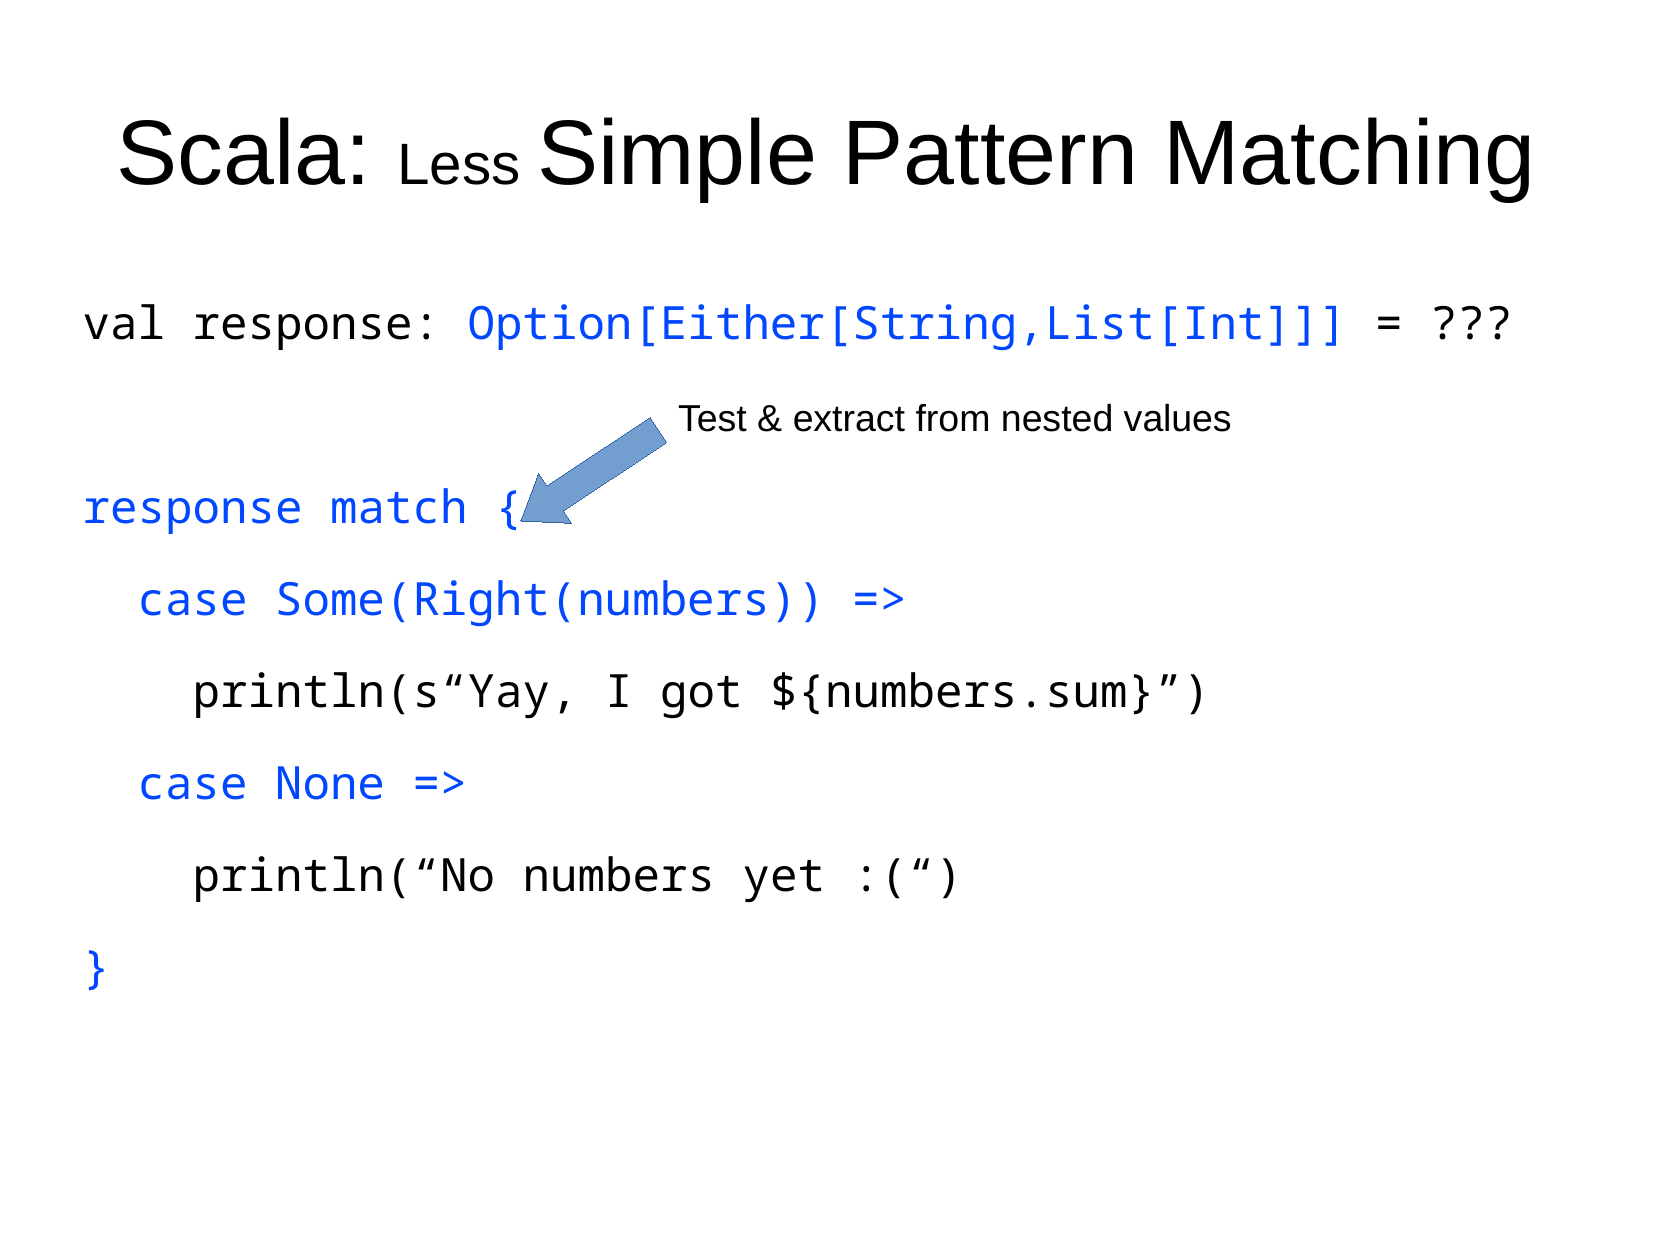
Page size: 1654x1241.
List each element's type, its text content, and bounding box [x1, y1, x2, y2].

title Scala: Less Simple Pattern Matching [82, 49, 1571, 257]
text_box [520, 417, 663, 524]
list val response: Option[Either[String,List[Int]]] = ??? response match { case Some(Right(numbers)) => println(s“Yay, I got ${numbers.sum}”) case None => println(“No numbers yet :(“) } [82, 290, 1571, 1010]
text_box Test & extract from nested values [663, 390, 1248, 447]
